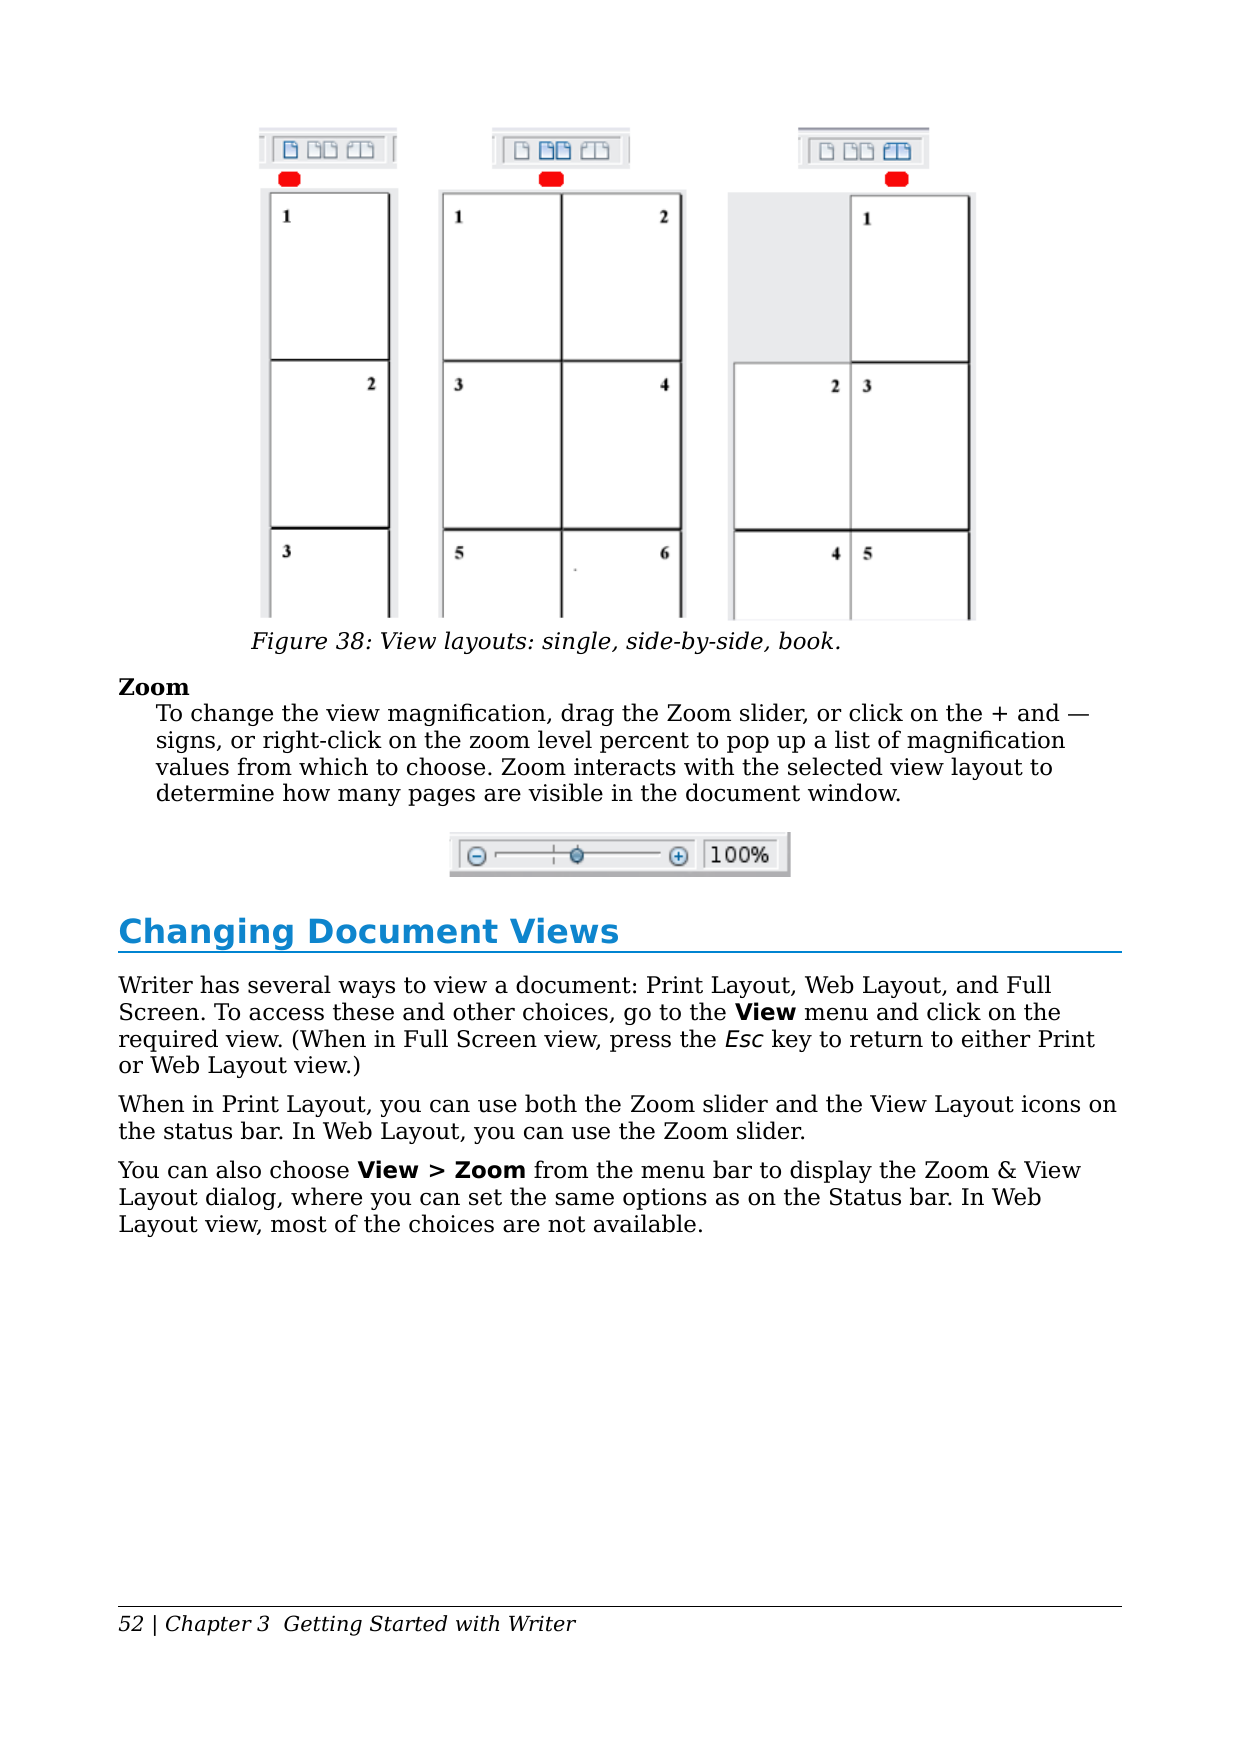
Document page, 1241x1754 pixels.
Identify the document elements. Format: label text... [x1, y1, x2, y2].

text Zoom [118, 673, 1122, 700]
picture [449, 832, 791, 877]
picture [251, 118, 990, 629]
text You can also choose View > Zoom from the menu bar to display the Zoom & View Layout dialog, where you can set the same options as on the Status bar. In Web Layout view, most of the choices are not available. [118, 1157, 1122, 1238]
text Writer has several ways to view a document: Print Layout, Web Layout, and Full Screen. To access these and other choices, go to the View menu and click on the required view. (When in Full Screen view, press the Esc key to return to either Print or Web Layout view.) [118, 972, 1122, 1079]
text Figure 4: View layouts: single, side-by-side, book. [251, 629, 989, 655]
text To change the view magnification, drag the Zoom slider, or click on the + and — signs, or right-click on the zoom level percent to pop up a list of magnification values from which to choose. Zoom interacts with the selected view layout to determine how many pages are visible in the document window. [156, 700, 1122, 807]
subtitle Changing Document Views [118, 913, 1122, 951]
text When in Print Layout, you can use both the Zoom slider and the View Layout icons on the status bar. In Web Layout, you can use the Zoom slider. [118, 1092, 1122, 1145]
